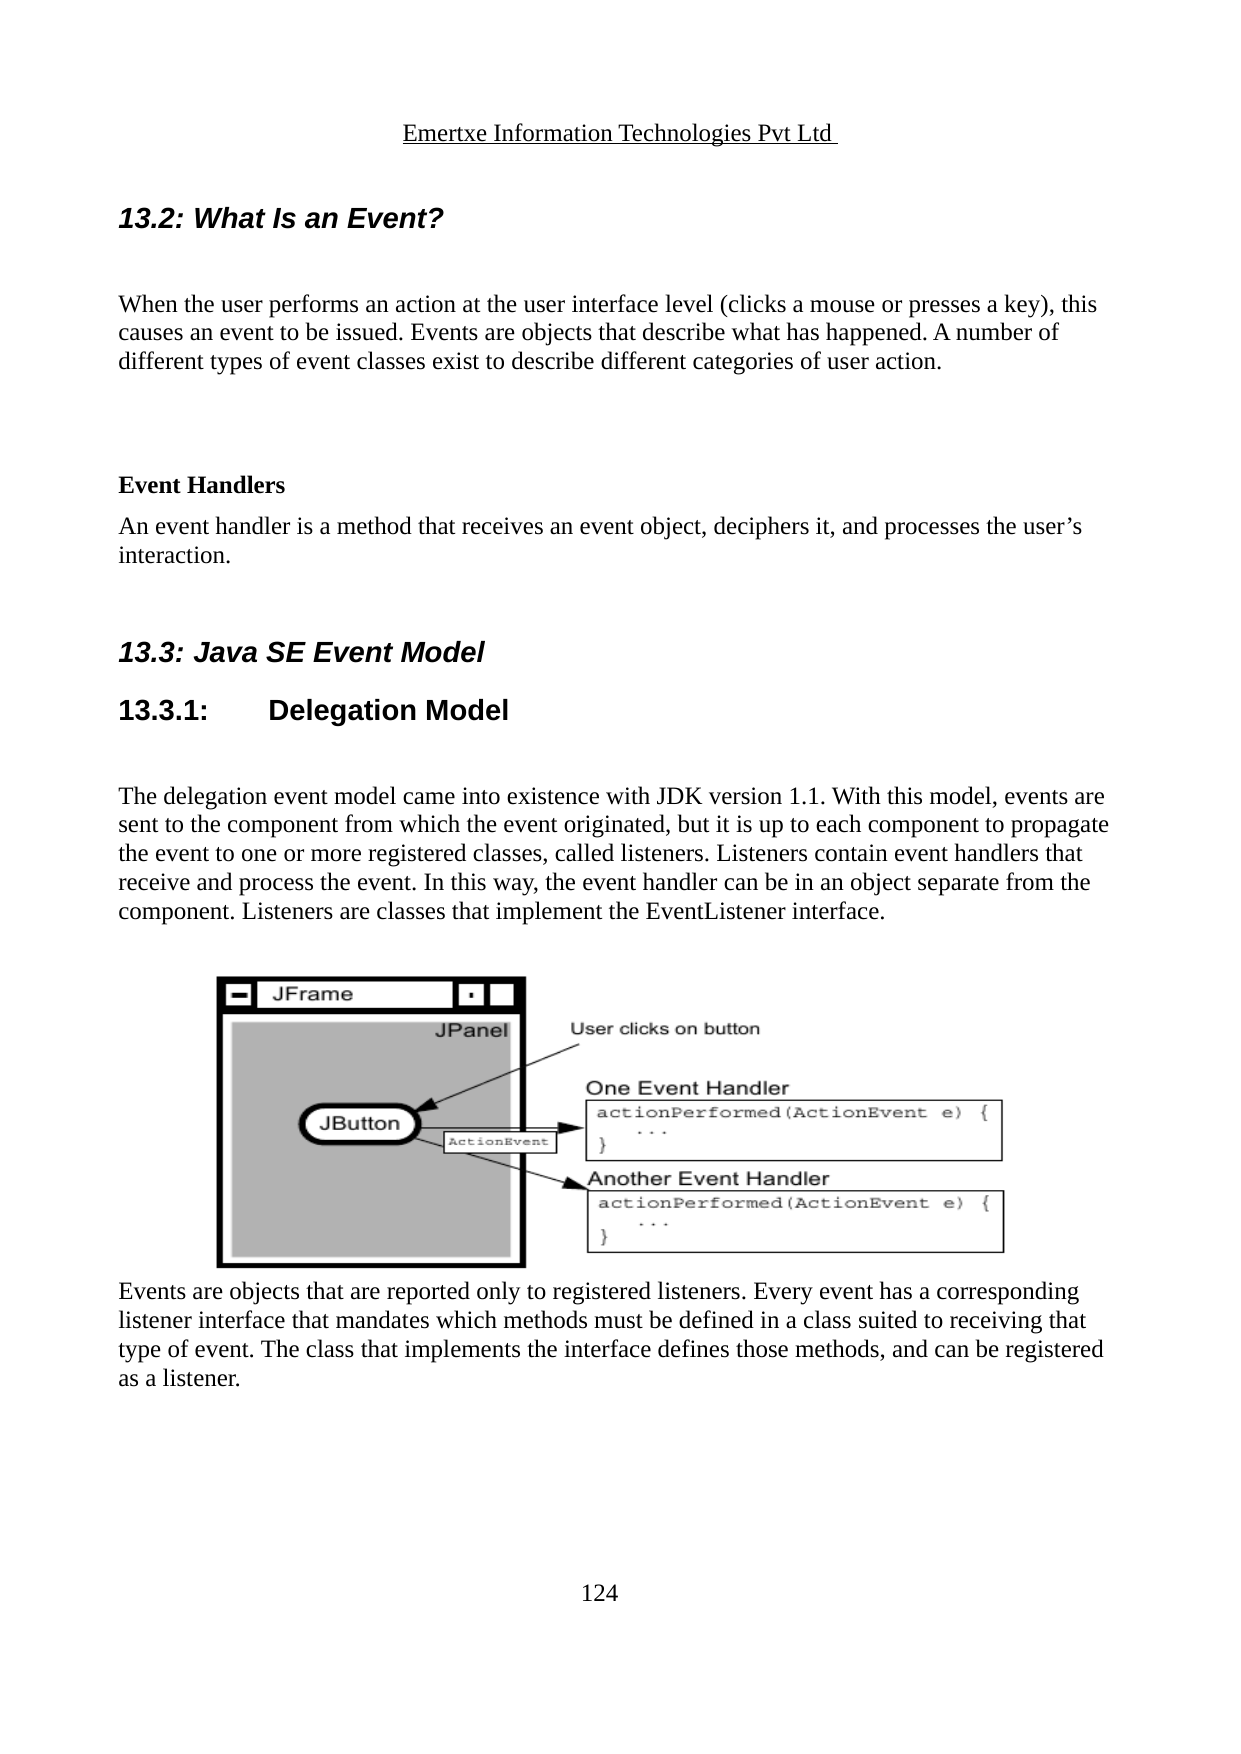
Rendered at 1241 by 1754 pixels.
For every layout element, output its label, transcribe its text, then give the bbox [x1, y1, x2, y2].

text The delegation event model came into existence with JDK version 1.1. With this model, events are sent to the component from which the event originated, but it is up to each component to propagate the event to one or more registered classes, called listeners. Listeners contain event handlers that receive and process the event. In this way, the event handler can be in an object separate from the component. Listeners are classes that implement the EventListener interface. [118, 781, 1122, 924]
subtitle Delegation Model [118, 693, 1122, 727]
text An event handler is a method that receives an event object, deciphers it, and processes the user’s interaction. [118, 511, 1122, 569]
picture [120, 960, 1064, 1277]
subtitle Java SE Event Model [118, 635, 1122, 668]
text Event Handlers [118, 470, 1122, 499]
text When the user performs an action at the user interface level (clicks a mouse or presses a key), this causes an event to be issued. Events are objects that describe what has happened. A number of different types of event classes exist to describe different categories of user action. [118, 289, 1122, 375]
text Events are objects that are reported only to registered listeners. Every event has a corresponding listener interface that mandates which methods must be defined in a class suited to receiving that type of event. The class that implements the interface defines those methods, and can be registered as a listener. [118, 1277, 1122, 1391]
subtitle What Is an Event? [118, 201, 1122, 235]
